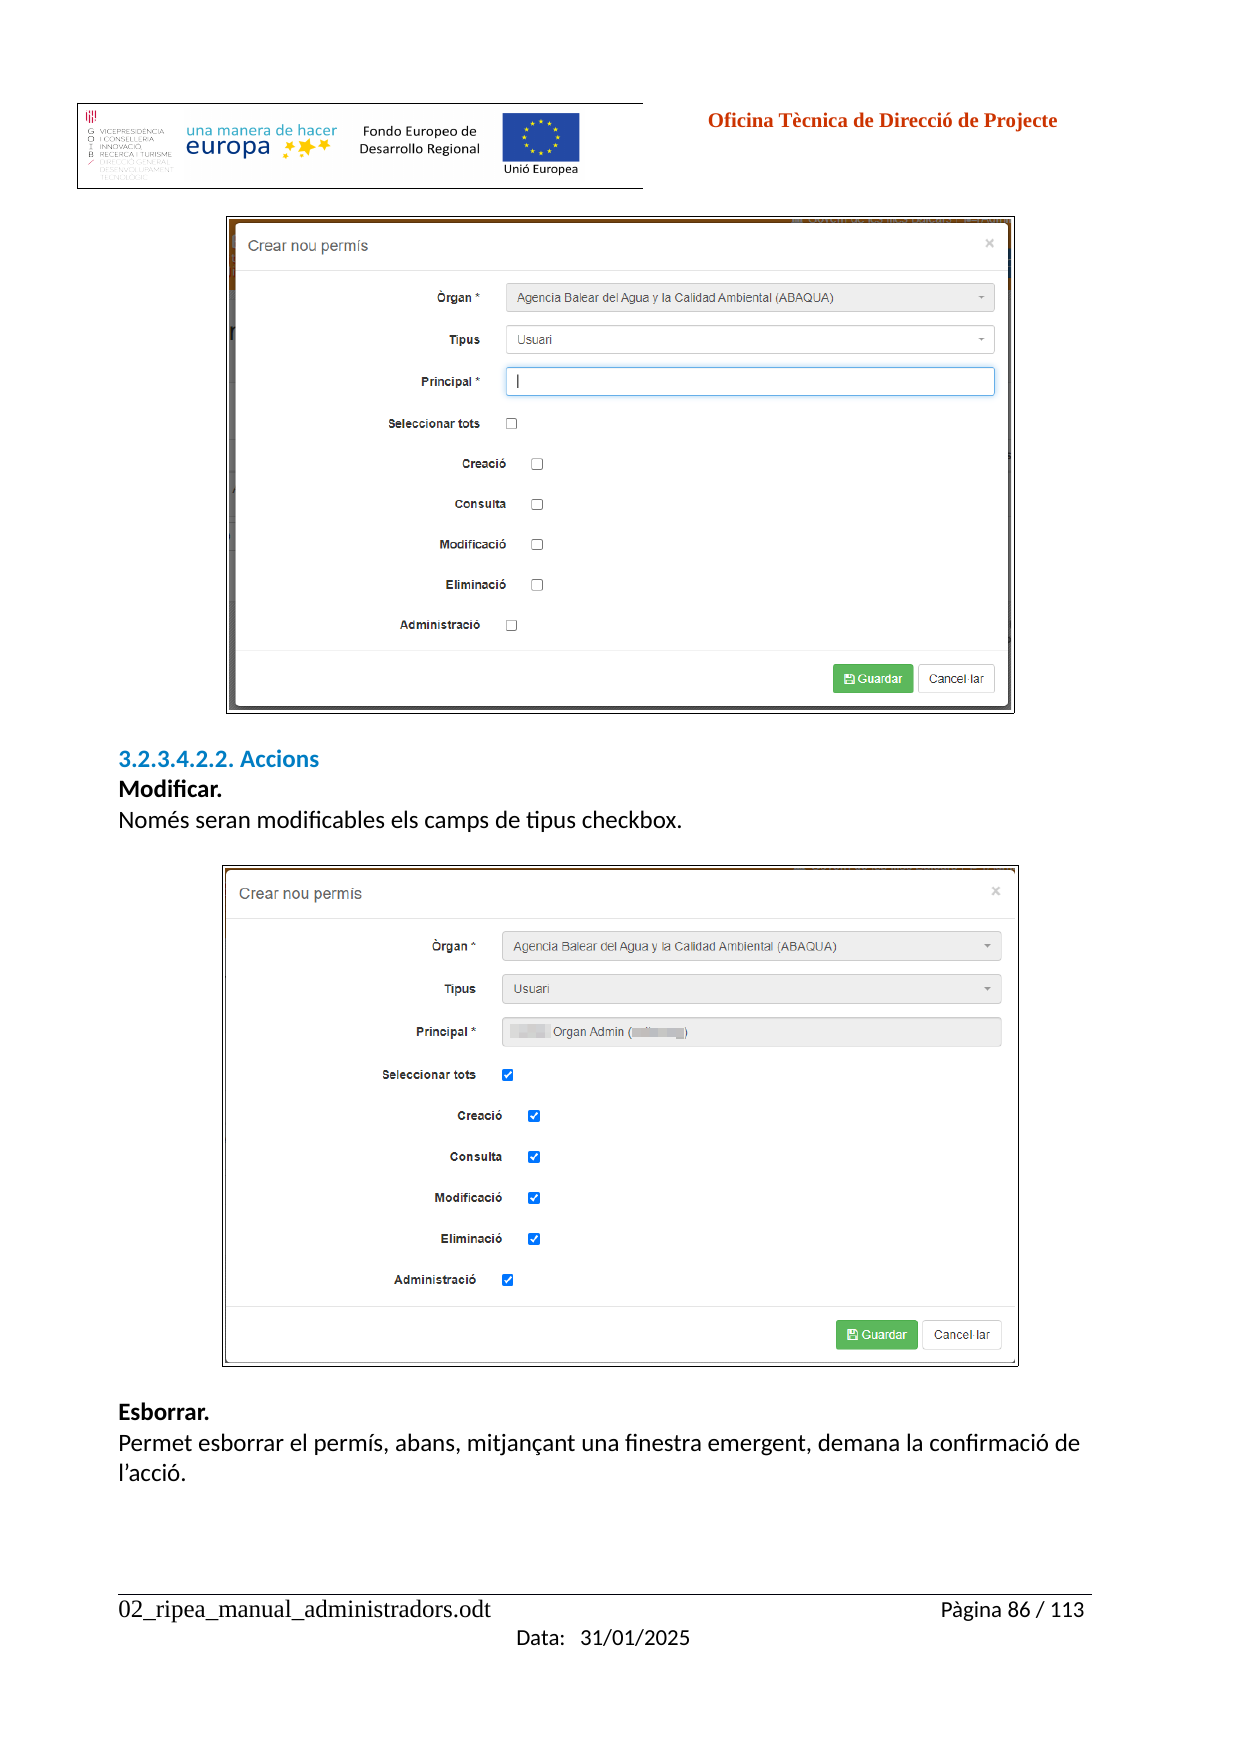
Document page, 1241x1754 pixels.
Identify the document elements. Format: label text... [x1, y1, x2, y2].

text Permet esborrar el permís, abans, mitjançant una finestra emergent, demana la confirmació de l’acció. [118, 1427, 1122, 1488]
subtitle 3.2.3.4.2.2. Accions [118, 743, 1122, 774]
picture [229, 219, 1012, 710]
text Esborrar. [118, 1397, 1122, 1427]
picture [184, 108, 585, 182]
picture [225, 868, 1015, 1363]
text Només seran modificables els camps de tipus checkbox. [118, 804, 1122, 835]
picture [82, 108, 178, 182]
text Modificar. [118, 774, 1122, 804]
